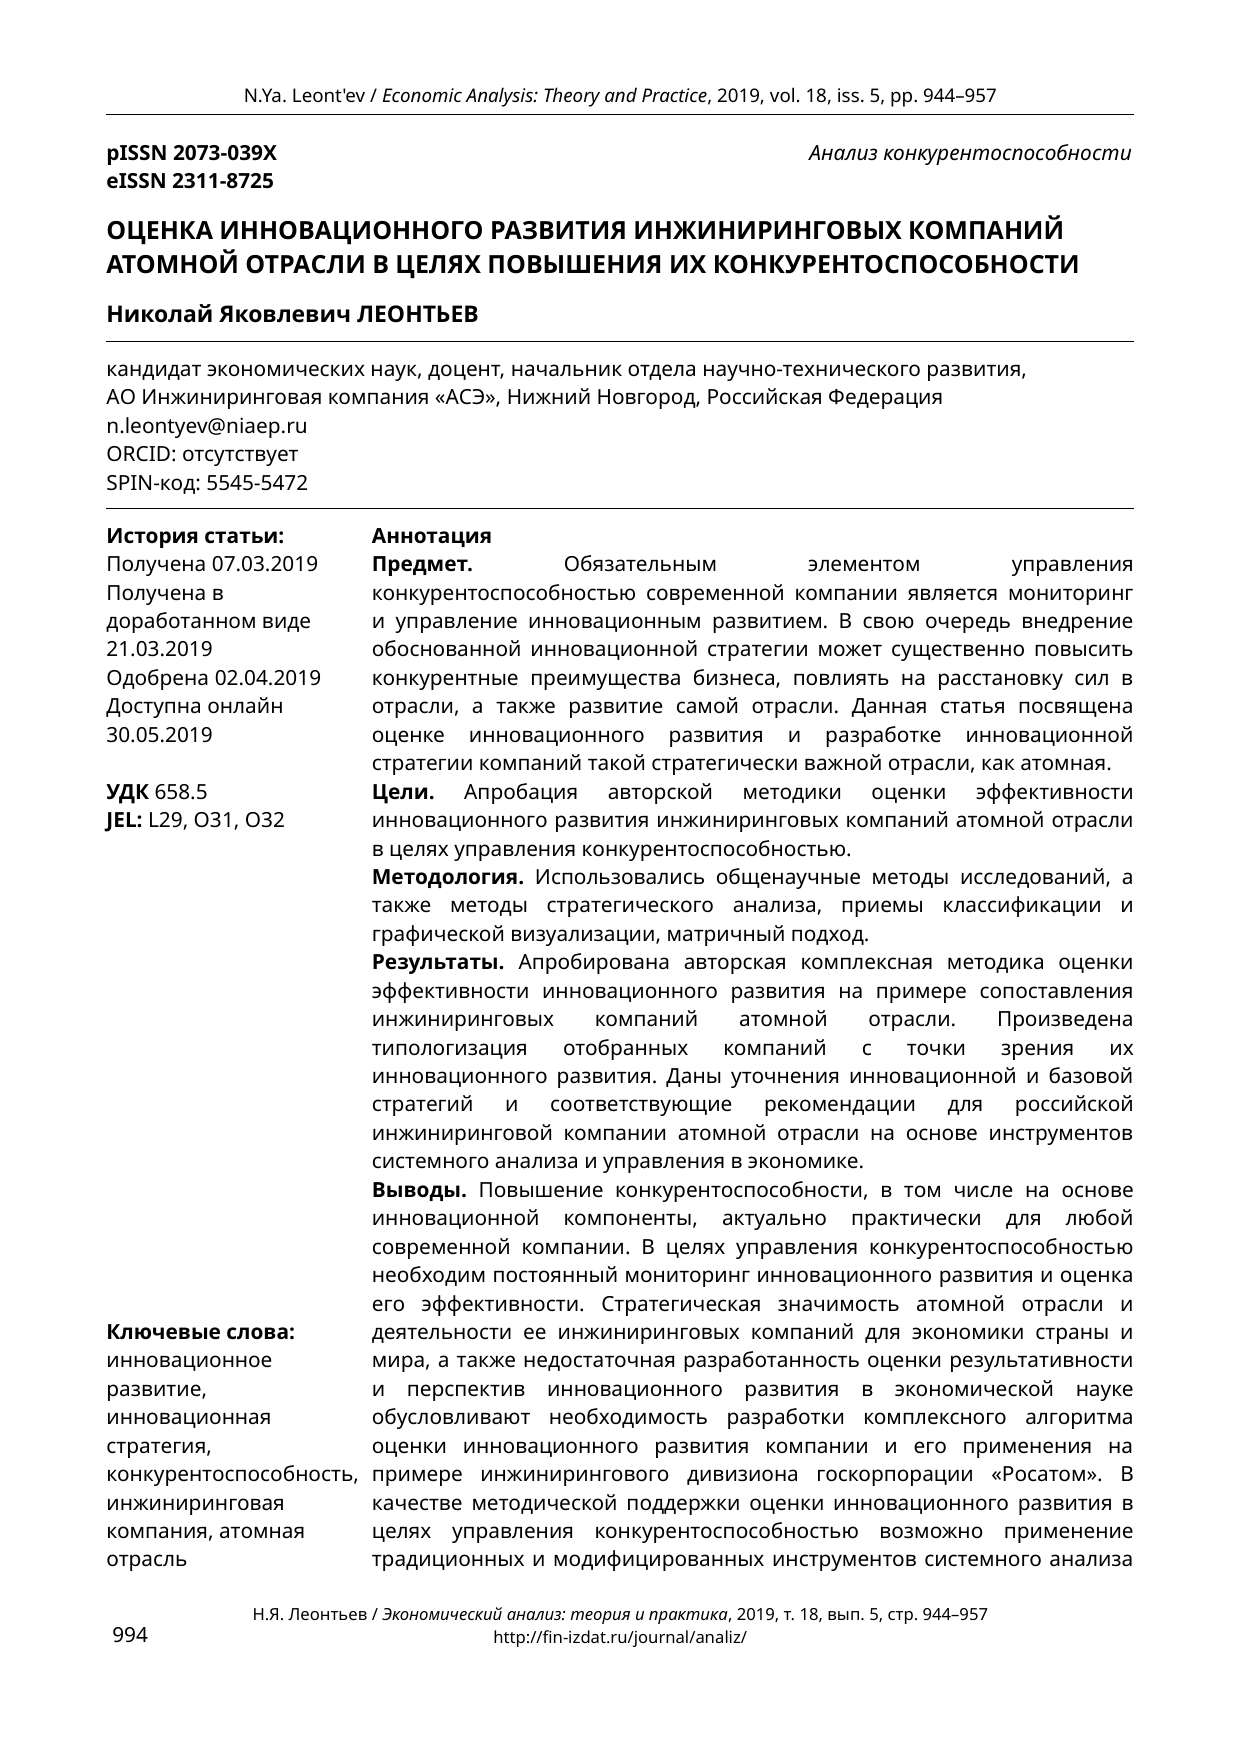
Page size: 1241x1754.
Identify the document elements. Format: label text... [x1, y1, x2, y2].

subtitle ОЦЕНКА ИННОВАЦИОННОГО РАЗВИТИЯ ИНЖИНИРИНГОВЫХ КОМПАНИЙ АТОМНОЙ ОТРАСЛИ В ЦЕЛЯХ ПОВЫШЕНИЯ ИХ КОНКУРЕНТОСПОСОБНОСТИ [106, 212, 1134, 281]
text Николай Яковлевич ЛЕОНТЬЕВ [106, 298, 1134, 329]
table_cell Аннотация Предмет. Обязательным элементом управления конкурентоспособностью современной компании является мониторинг и управление инновационным развитием. В свою очередь внедрение обоснованной инновационной стратегии может существенно повысить конкурентные преимущества бизнеса, повлиять на расстановку сил в отрасли, а также развитие самой отрасли. Данная статья посвящена оценке инновационного развития и разработке инновационной стратегии компаний такой стратегически важной отрасли, как атомная. Цели. Апробация авторской методики оценки эффективности инновационного развития инжиниринговых компаний атомной отрасли в целях управления конкурентоспособностью. Методология. Использовались общенаучные методы исследований, а также методы стратегического анализа, приемы классификации и графической визуализации, матричный подход. Результаты. Апробирована авторская комплексная методика оценки эффективности инновационного развития на примере сопоставления инжиниринговых компаний атомной отрасли. Произведена типологизация отобранных компаний с точки зрения их инновационного развития. Даны уточнения инновационной и базовой стратегий и соответствующие рекомендации для российской инжиниринговой компании атомной отрасли на основе инструментов системного анализа и управления в экономике. Выводы. Повышение конкурентоспособности, в том числе на основе инновационной компоненты, актуально практически для любой современной компании. В целях управления конкурентоспособностью необходим постоянный мониторинг инновационного развития и оценка его эффективности. Стратегическая значимость атомной отрасли и деятельности ее инжиниринговых компаний для экономики страны и мира, а также недостаточная разработанность оценки результативности и перспектив инновационного развития в экономической науке обусловливают необходимость разработки комплексного алгоритма оценки инновационного развития компании и его применения на примере инжинирингового дивизиона госкорпорации «Росатом». В качестве методической поддержки оценки инновационного развития в целях управления конкурентоспособностью возможно применение традиционных и модифицированных инструментов системного анализа [372, 509, 1134, 1573]
table_header Анализ конкурентоспособности [620, 132, 1134, 201]
table_cell История статьи: Получена 07.03.2019 Получена в доработанном виде 21.03.2019 Одобрена 02.04.2019 Доступна онлайн 30.05.2019 УДК 658.5 JEL: L29, O31, O32 Ключевые слова: инновационное развитие, инновационная стратегия, конкурентоспособность, инжиниринговая компания, атомная отрасль [106, 509, 372, 1573]
table_header кандидат экономических наук, доцент, начальник отдела научно-технического развития, АО Инжиниринговая компания «АСЭ», Нижний Новгород, Российская Федерация n.leontyev@niaep.ru ORCID: отсутствует SPIN-код: 5545-5472 [106, 342, 1134, 508]
table_header pISSN 2073-039X eISSN 2311-8725 [106, 132, 620, 201]
